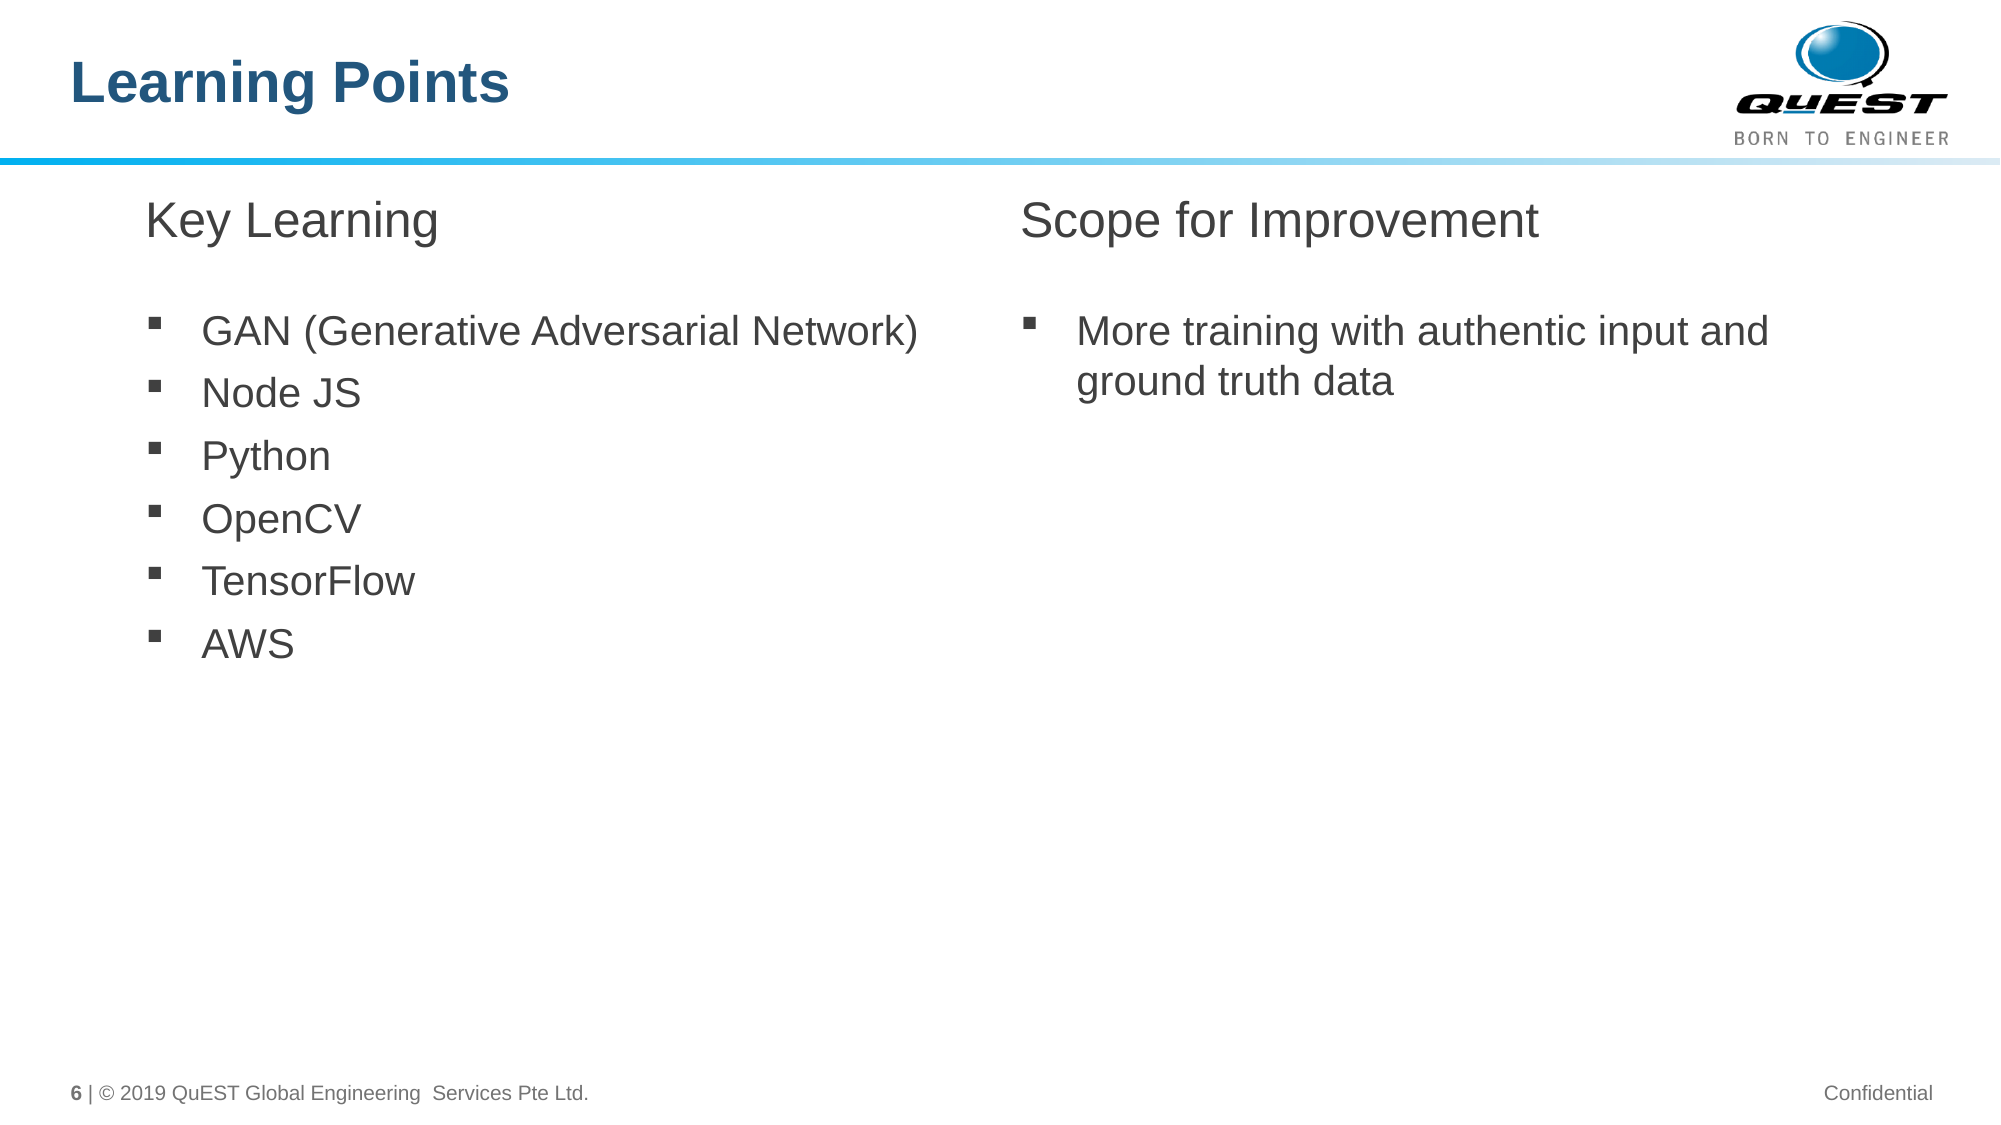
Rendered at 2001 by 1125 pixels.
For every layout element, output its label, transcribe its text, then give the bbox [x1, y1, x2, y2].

list Key Learning [137, 149, 984, 285]
title Learning Points [55, 19, 1592, 139]
picture [1735, 21, 1948, 145]
list More training with authentic input and ground truth data [1012, 296, 1863, 999]
list GAN (Generative Adversarial Network) Node JS Python OpenCV TensorFlow AWS [137, 296, 984, 999]
list Scope for Improvement [1012, 149, 1863, 285]
